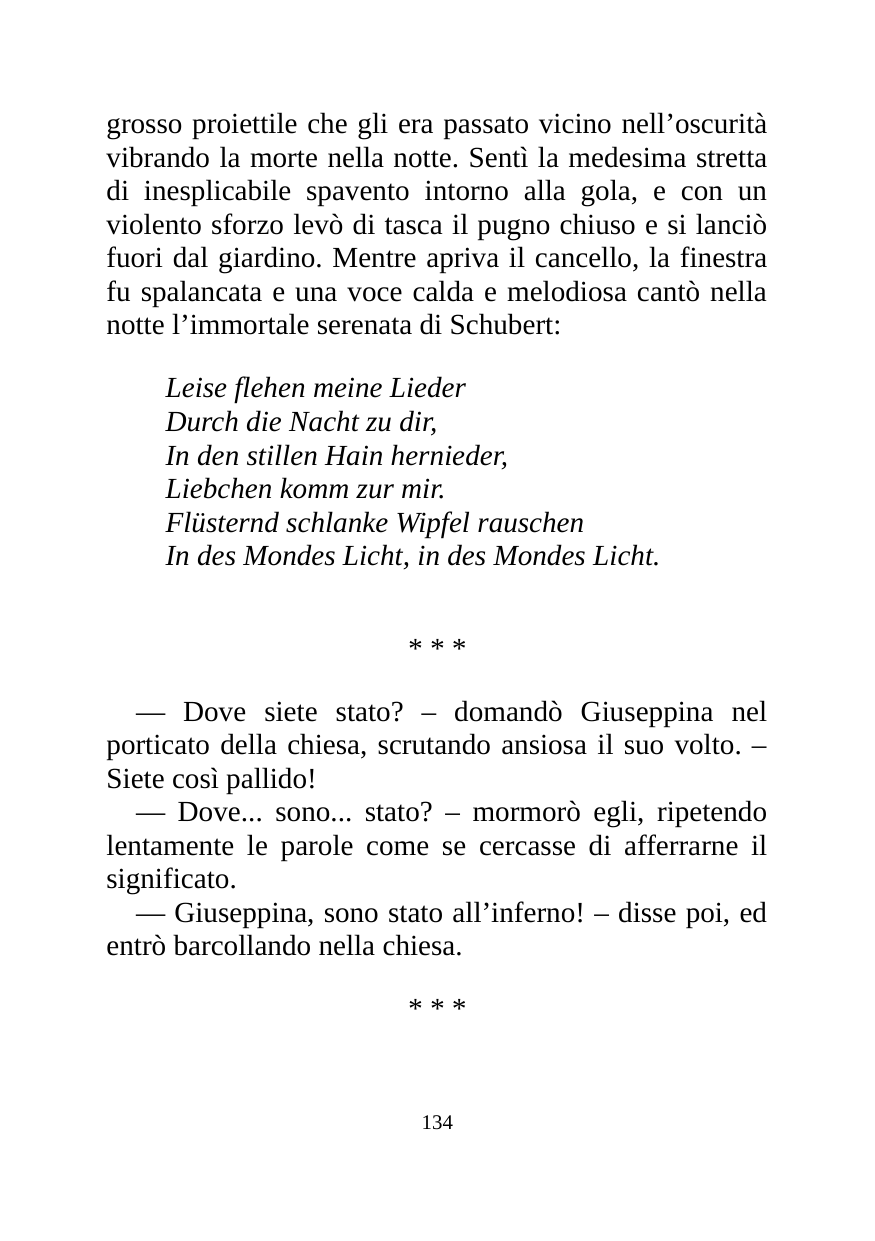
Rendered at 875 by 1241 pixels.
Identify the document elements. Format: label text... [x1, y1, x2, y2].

text — Dove... sono... stato? – mormorò egli, ripetendo lentamente le parole come se cercasse di afferrarne il significato. [106, 794, 768, 895]
text * * * [106, 631, 768, 664]
text — Giuseppina, sono stato all’inferno! – disse poi, ed entrò barcollando nella chiesa. [106, 895, 768, 962]
text — Dove siete stato? – domandò Giuseppina nel porticato della chiesa, scrutando ansiosa il suo volto. – Siete così pallido! [106, 694, 768, 794]
text * * * [106, 992, 768, 1025]
text grosso proiettile che gli era passato vicino nell’oscurità vibrando la morte nella notte. Sentì la medesima stretta di inesplicabile spavento intorno alla gola, e con un violento sforzo levò di tasca il pugno chiuso e si lanciò fuori dal giardino. Mentre apriva il cancello, la finestra fu spalancata e una voce calda e melodiosa cantò nella notte l’immortale serenata di Schubert: [106, 106, 768, 341]
text Leise flehen meine Lieder Durch die Nacht zu dir, In den stillen Hain hernieder, Liebchen komm zur mir. Flüsternd schlanke Wipfel rauschen In des Mondes Licht, in des Mondes Licht. [165, 371, 768, 572]
